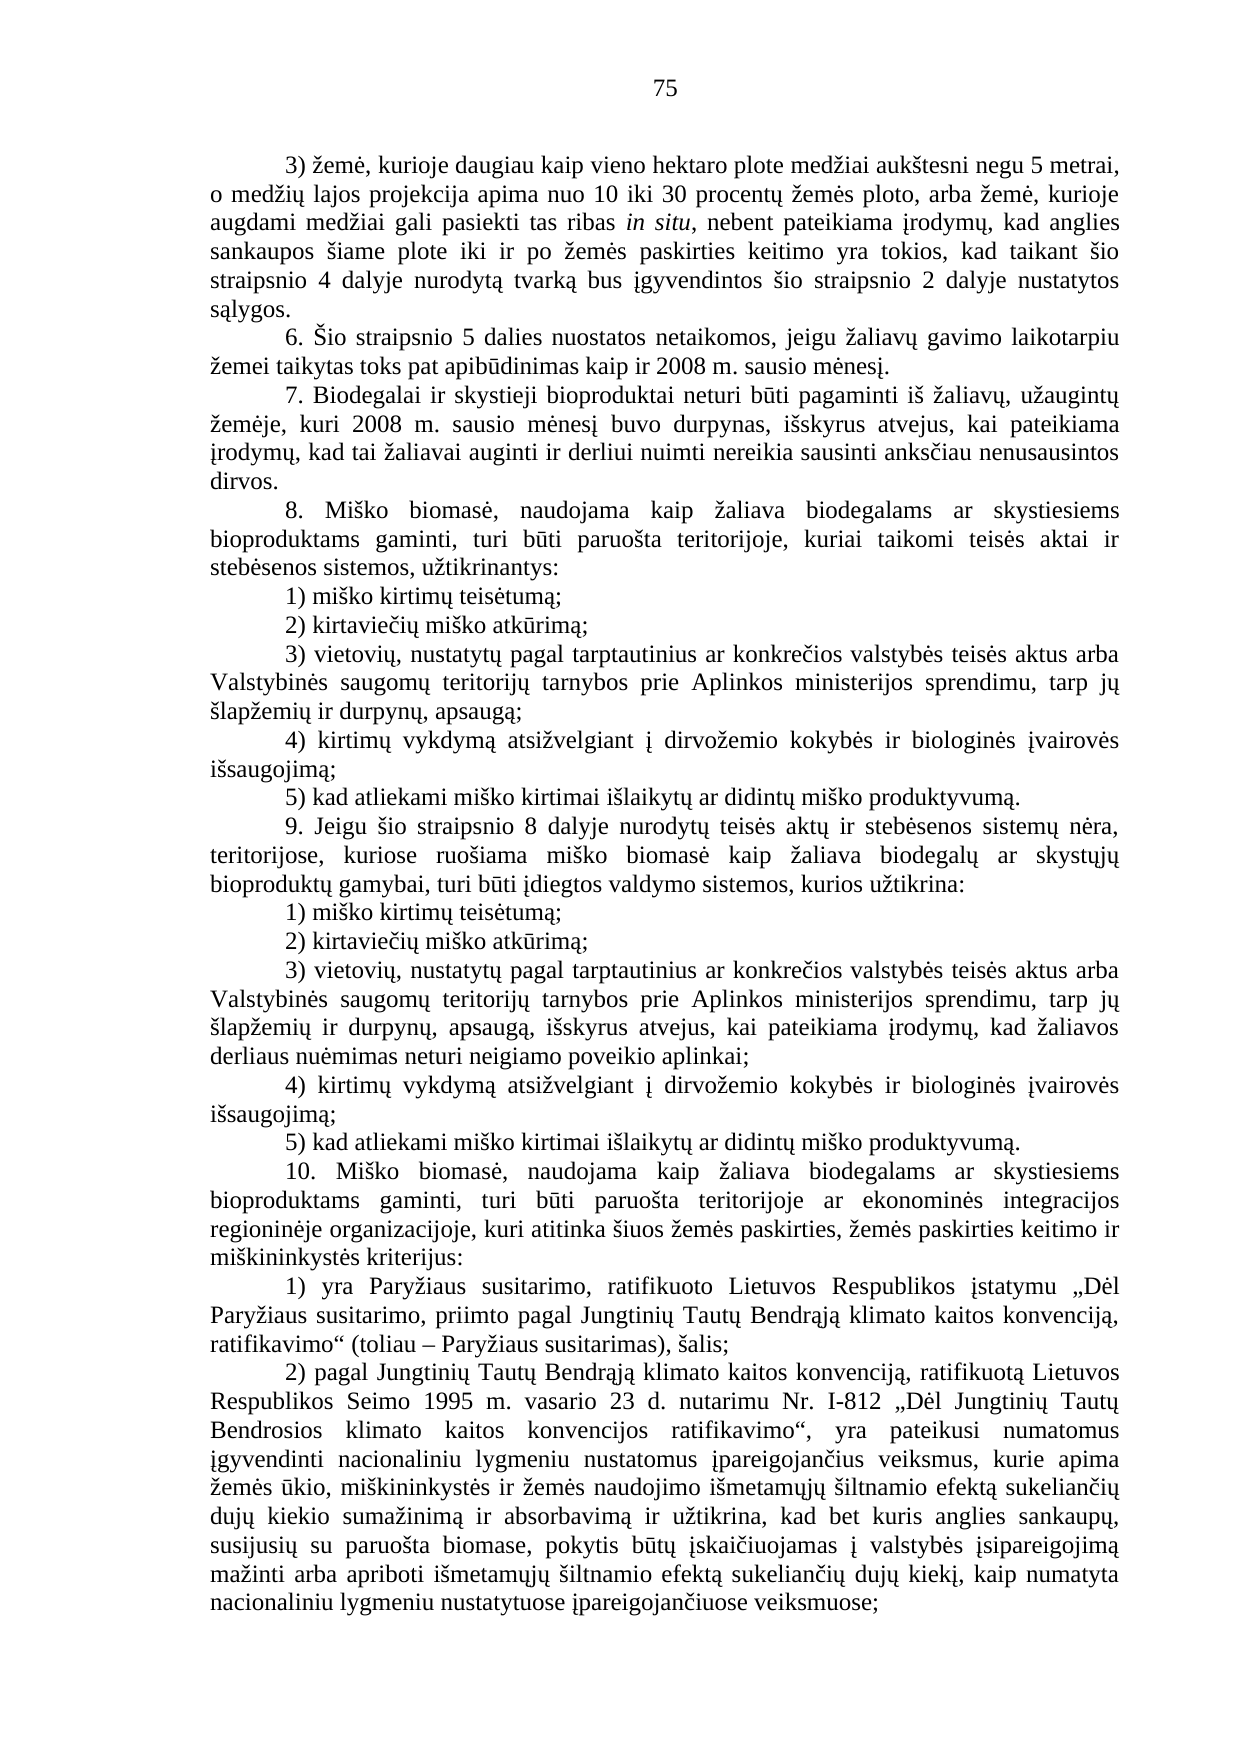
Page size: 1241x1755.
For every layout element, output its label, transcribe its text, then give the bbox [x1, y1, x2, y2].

text 7. Biodegalai ir skystieji bioproduktai neturi būti pagaminti iš žaliavų, užaugintų žemėje, kuri 2008 m. sausio mėnesį buvo durpynas, išskyrus atvejus, kai pateikiama įrodymų, kad tai žaliavai auginti ir derliui nuimti nereikia sausinti anksčiau nenusausintos dirvos. [210, 380, 1120, 495]
text 2) kirtaviečių miško atkūrimą; [210, 926, 1120, 955]
text 5) kad atliekami miško kirtimai išlaikytų ar didintų miško produktyvumą. [210, 1127, 1120, 1156]
text 2) pagal Jungtinių Tautų Bendrąją klimato kaitos konvenciją, ratifikuotą Lietuvos Respublikos Seimo 1995 m. vasario 23 d. nutarimu Nr. I-812 „Dėl Jungtinių Tautų Bendrosios klimato kaitos konvencijos ratifikavimo“, yra pateikusi numatomus įgyvendinti nacionaliniu lygmeniu nustatomus įpareigojančius veiksmus, kurie apima žemės ūkio, miškininkystės ir žemės naudojimo išmetamųjų šiltnamio efektą sukeliančių dujų kiekio sumažinimą ir absorbavimą ir užtikrina, kad bet kuris anglies sankaupų, susijusių su paruošta biomase, pokytis būtų įskaičiuojamas į valstybės įsipareigojimą mažinti arba apriboti išmetamųjų šiltnamio efektą sukeliančių dujų kiekį, kaip numatyta nacionaliniu lygmeniu nustatytuose įpareigojančiuose veiksmuose; [210, 1357, 1120, 1616]
text 2) kirtaviečių miško atkūrimą; [210, 610, 1120, 639]
text 4) kirtimų vykdymą atsižvelgiant į dirvožemio kokybės ir biologinės įvairovės išsaugojimą; [210, 725, 1120, 782]
text 1) miško kirtimų teisėtumą; [210, 581, 1120, 610]
text 4) kirtimų vykdymą atsižvelgiant į dirvožemio kokybės ir biologinės įvairovės išsaugojimą; [210, 1070, 1120, 1127]
text 1) yra Paryžiaus susitarimo, ratifikuoto Lietuvos Respublikos įstatymu „Dėl Paryžiaus susitarimo, priimto pagal Jungtinių Tautų Bendrąją klimato kaitos konvenciją, ratifikavimo“ (toliau – Paryžiaus susitarimas), šalis; [210, 1271, 1120, 1357]
text 3) vietovių, nustatytų pagal tarptautinius ar konkrečios valstybės teisės aktus arba Valstybinės saugomų teritorijų tarnybos prie Aplinkos ministerijos sprendimu, tarp jų šlapžemių ir durpynų, apsaugą; [210, 639, 1120, 725]
text 1) miško kirtimų teisėtumą; [210, 897, 1120, 926]
text 10. Miško biomasė, naudojama kaip žaliava biodegalams ar skystiesiems bioproduktams gaminti, turi būti paruošta teritorijoje ar ekonominės integracijos regioninėje organizacijoje, kuri atitinka šiuos žemės paskirties, žemės paskirties keitimo ir miškininkystės kriterijus: [210, 1156, 1120, 1271]
text 8. Miško biomasė, naudojama kaip žaliava biodegalams ar skystiesiems bioproduktams gaminti, turi būti paruošta teritorijoje, kuriai taikomi teisės aktai ir stebėsenos sistemos, užtikrinantys: [210, 495, 1120, 581]
text 9. Jeigu šio straipsnio 8 dalyje nurodytų teisės aktų ir stebėsenos sistemų nėra, teritorijose, kuriose ruošiama miško biomasė kaip žaliava biodegalų ar skystųjų bioproduktų gamybai, turi būti įdiegtos valdymo sistemos, kurios užtikrina: [210, 811, 1120, 897]
text 3) žemė, kurioje daugiau kaip vieno hektaro plote medžiai aukštesni negu 5 metrai, o medžių lajos projekcija apima nuo 10 iki 30 procentų žemės ploto, arba žemė, kurioje augdami medžiai gali pasiekti tas ribas in situ, nebent pateikiama įrodymų, kad anglies sankaupos šiame plote iki ir po žemės paskirties keitimo yra tokios, kad taikant šio straipsnio 4 dalyje nurodytą tvarką bus įgyvendintos šio straipsnio 2 dalyje nustatytos sąlygos. [210, 150, 1120, 322]
text 5) kad atliekami miško kirtimai išlaikytų ar didintų miško produktyvumą. [210, 782, 1120, 811]
text 3) vietovių, nustatytų pagal tarptautinius ar konkrečios valstybės teisės aktus arba Valstybinės saugomų teritorijų tarnybos prie Aplinkos ministerijos sprendimu, tarp jų šlapžemių ir durpynų, apsaugą, išskyrus atvejus, kai pateikiama įrodymų, kad žaliavos derliaus nuėmimas neturi neigiamo poveikio aplinkai; [210, 955, 1120, 1070]
text 6. Šio straipsnio 5 dalies nuostatos netaikomos, jeigu žaliavų gavimo laikotarpiu žemei taikytas toks pat apibūdinimas kaip ir 2008 m. sausio mėnesį. [210, 322, 1120, 380]
